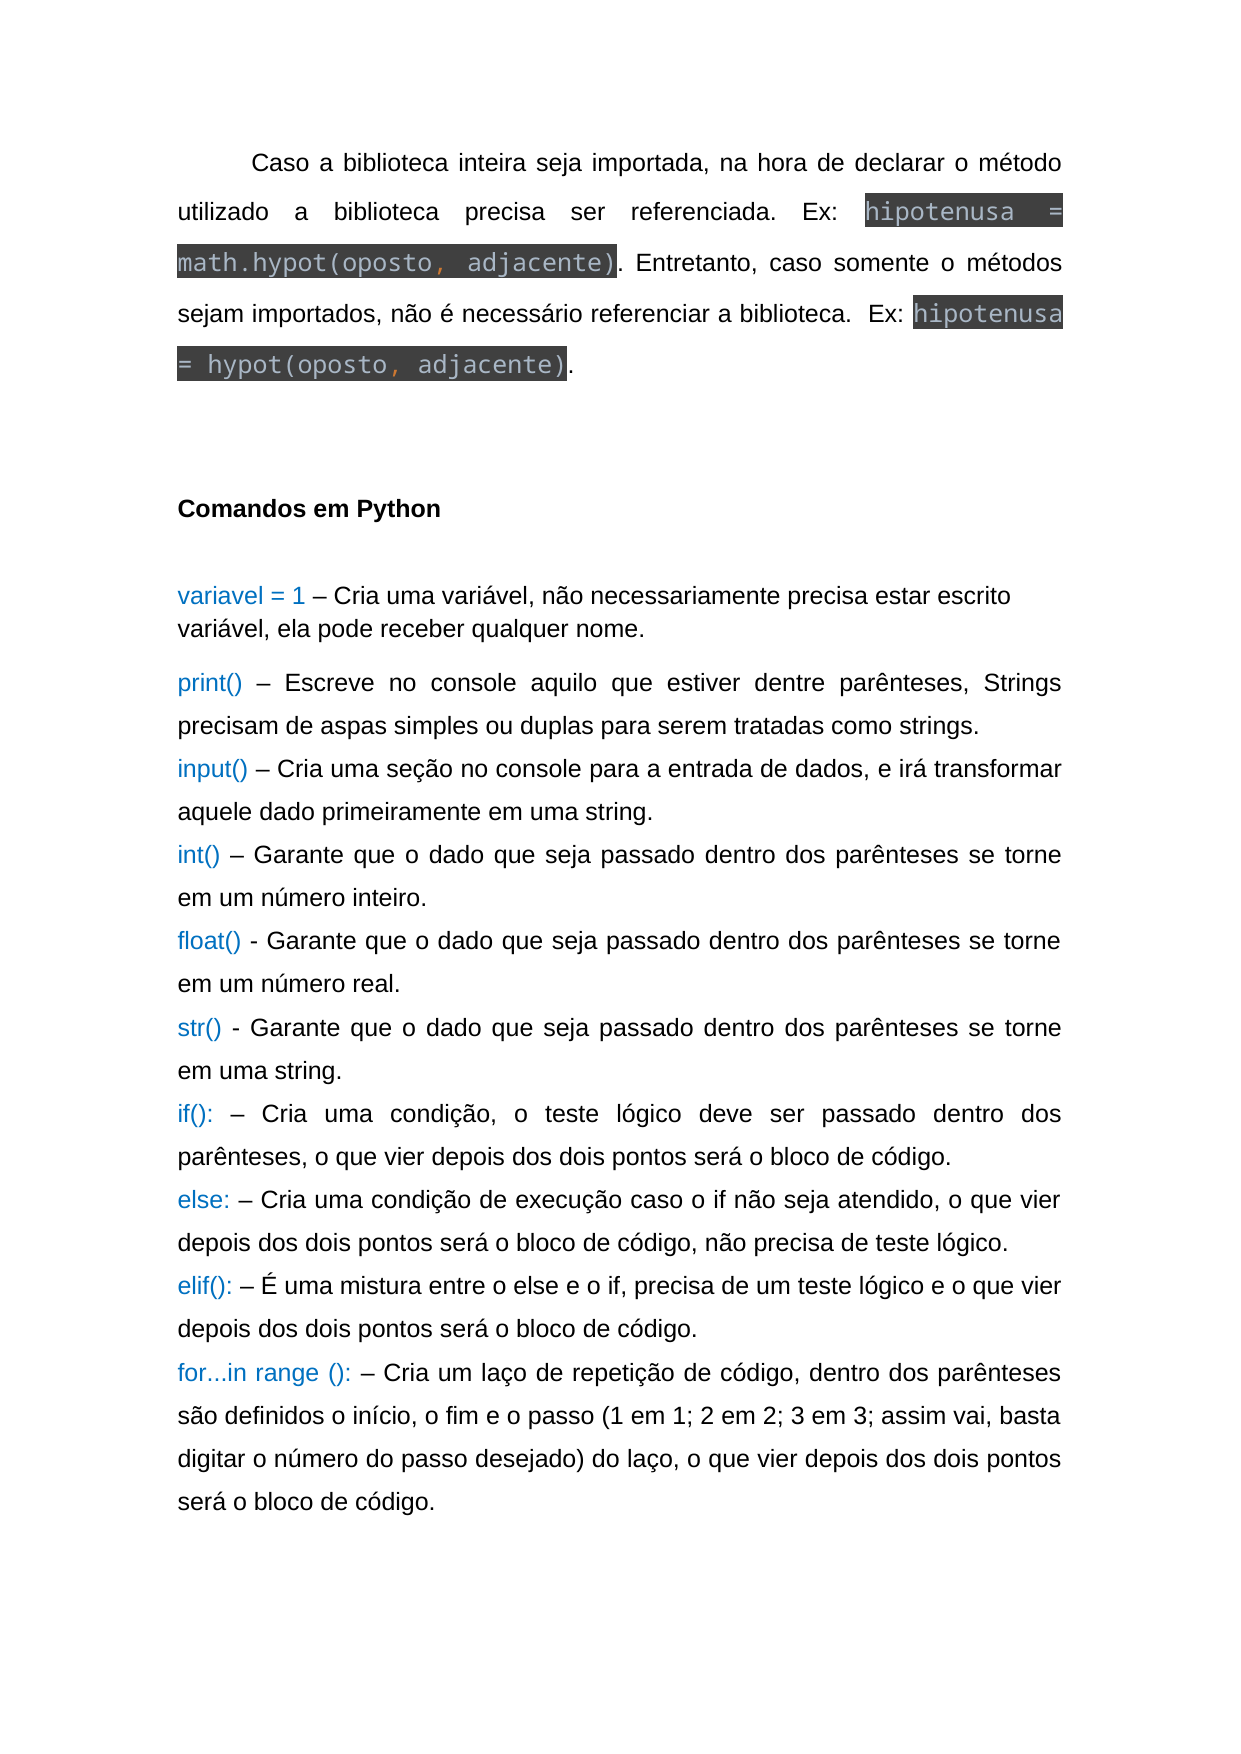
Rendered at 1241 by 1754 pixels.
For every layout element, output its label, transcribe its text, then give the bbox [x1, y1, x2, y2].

text elif(): – É uma mistura entre o else e o if, precisa de um teste lógico e o que vier depois dos dois pontos será o bloco de código. [177, 1271, 1063, 1343]
text if(): – Cria uma condição, o teste lógico deve ser passado dentro dos parênteses, o que vier depois dos dois pontos será o bloco de código. [177, 1099, 1063, 1171]
text print() – Escreve no console aquilo que estiver dentre parênteses, Strings precisam de aspas simples ou duplas para serem tratadas como strings. [177, 668, 1063, 739]
text input() – Cria uma seção no console para a entrada de dados, e irá transformar aquele dado primeiramente em uma string. [177, 754, 1063, 826]
text Comandos em Python [177, 494, 1063, 523]
text str() - Garante que o dado que seja passado dentro dos parênteses se torne em uma string. [177, 1013, 1063, 1084]
text int() – Garante que o dado que seja passado dentro dos parênteses se torne em um número inteiro. [177, 840, 1063, 912]
text else: – Cria uma condição de execução caso o if não seja atendido, o que vier depois dos dois pontos será o bloco de código, não precisa de teste lógico. [177, 1185, 1063, 1257]
text for...in range (): – Cria um laço de repetição de código, dentro dos parênteses são definidos o início, o fim e o passo (1 em 1; 2 em 2; 3 em 3; assim vai, basta digitar o número do passo desejado) do laço, o que vier depois dos dois pontos será o bloco de código. [177, 1358, 1063, 1516]
text float() - Garante que o dado que seja passado dentro dos parênteses se torne em um número real. [177, 926, 1063, 998]
text Caso a biblioteca inteira seja importada, na hora de declarar o método utilizado a biblioteca precisa ser referenciada. Ex: hipotenusa = math.hypot(oposto, adjacente). Entretanto, caso somente o métodos sejam importados, não é necessário referenciar a biblioteca. Ex: hipotenusa = hypot(oposto, adjacente). [177, 148, 1063, 381]
text variavel = 1 – Cria uma variável, não necessariamente precisa estar escrito variável, ela pode receber qualquer nome. [177, 581, 1063, 642]
